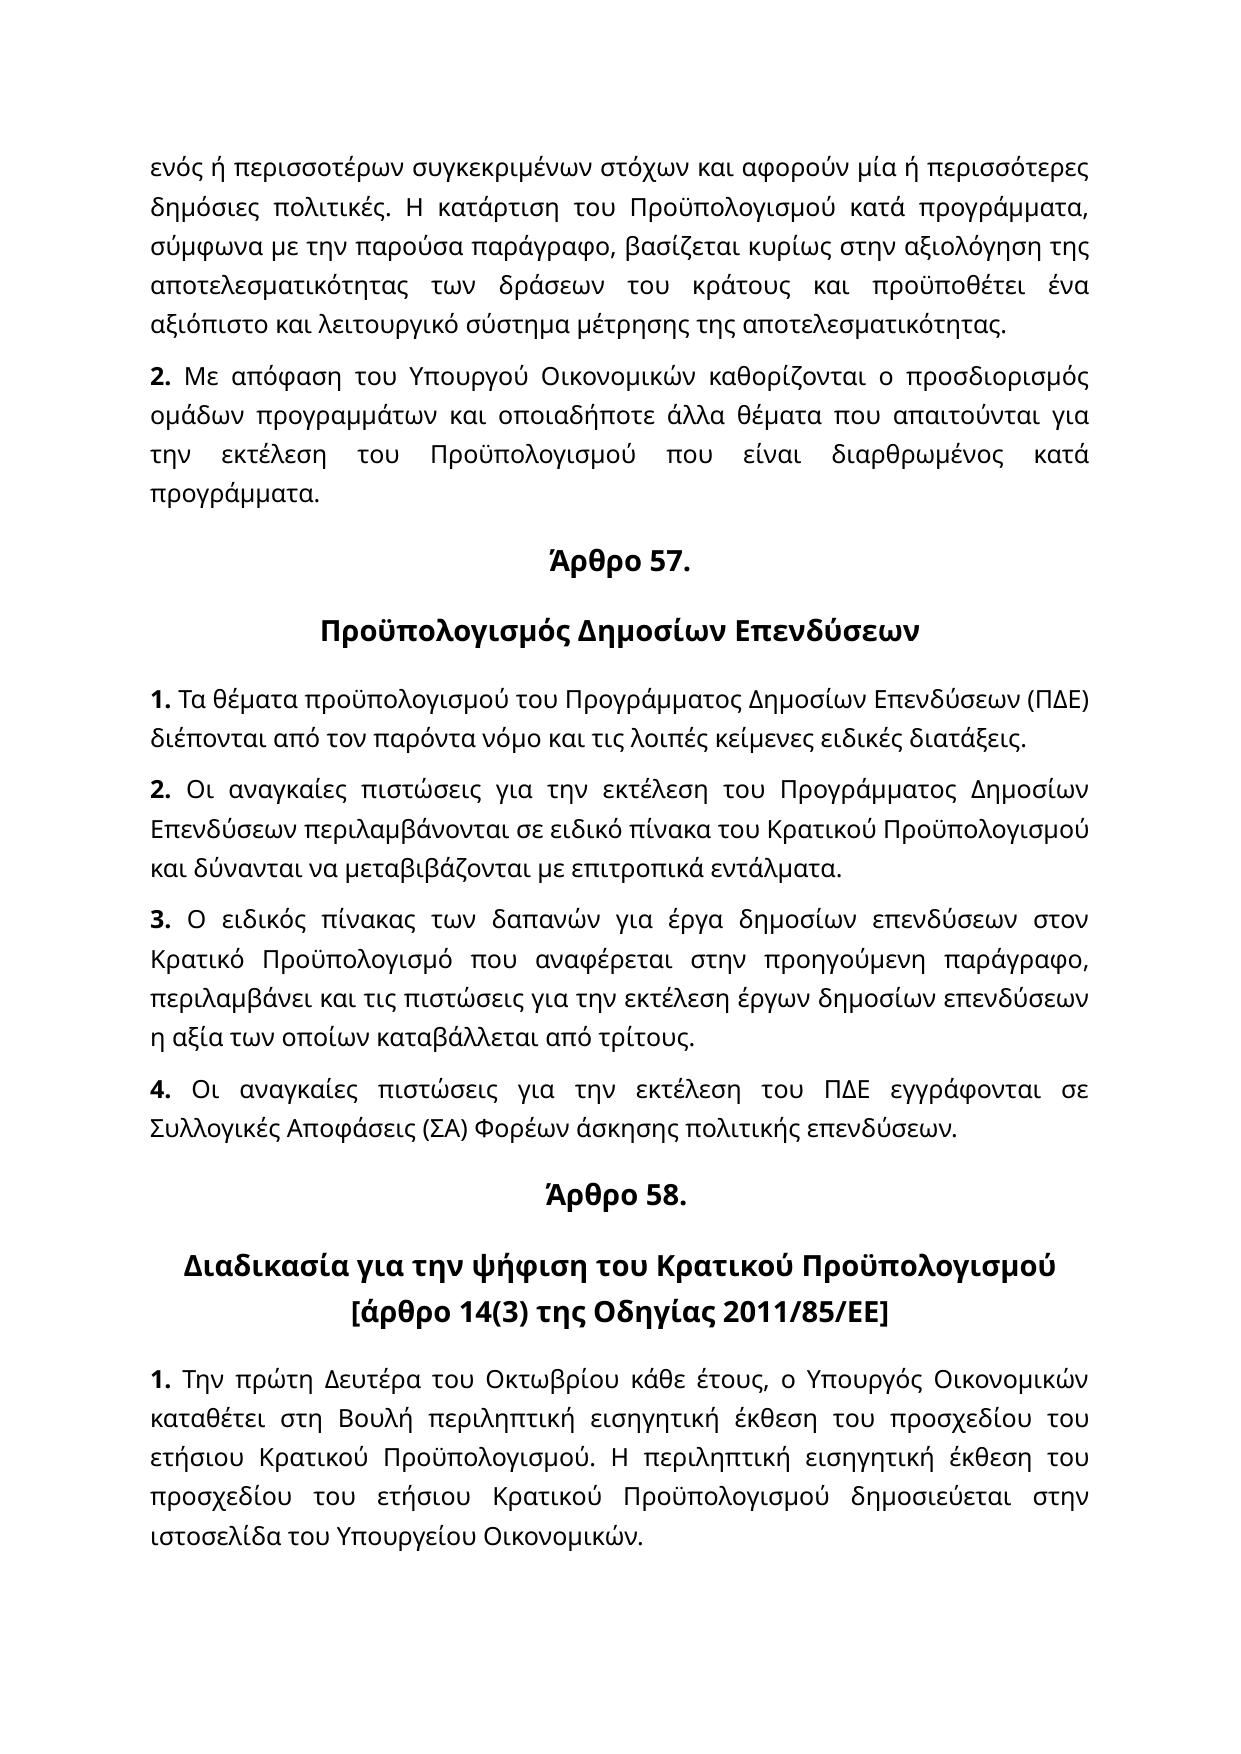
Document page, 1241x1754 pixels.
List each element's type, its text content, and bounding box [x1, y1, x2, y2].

text 1. Τα θέματα προϋπολογισμού του Προγράμματος Δημοσίων Επενδύσεων (ΠΔΕ) διέπονται από τον παρόντα νόμο και τις λοιπές κείμενες ειδικές διατάξεις. [150, 681, 1090, 754]
text 3. Ο ειδικός πίνακας των δαπανών για έργα δημοσίων επενδύσεων στον Κρατικό Προϋπολογισμό που αναφέρεται στην προηγούμενη παράγραφο, περιλαμβάνει και τις πιστώσεις για την εκτέλεση έργων δημοσίων επενδύσεων η αξία των οποίων καταβάλλεται από τρίτους. [150, 902, 1090, 1054]
text 4. Οι αναγκαίες πιστώσεις για την εκτέλεση του ΠΔΕ εγγράφονται σε Συλλογικές Αποφάσεις (ΣΑ) Φορέων άσκησης πολιτικής επενδύσεων. [150, 1071, 1090, 1144]
text 2. Με απόφαση του Υπουργού Οικονομικών καθορίζονται ο προσδιορισμός ομάδων προγραμμάτων και οποιαδήποτε άλλα θέματα που απαιτούνται για την εκτέλεση του Προϋπολογισμού που είναι διαρθρωμένος κατά προγράμματα. [150, 358, 1090, 510]
subtitle Διαδικασία για την ψήφιση του Κρατικού Προϋπολογισμού [άρθρο 14(3) της Οδηγίας 2011/85/ΕΕ] [150, 1245, 1090, 1331]
text 1. Την πρώτη Δευτέρα του Οκτωβρίου κάθε έτους, ο Υπουργός Οικονομικών καταθέτει στη Βουλή περιληπτική εισηγητική έκθεση του προσχεδίου του ετήσιου Κρατικού Προϋπολογισμού. Η περιληπτική εισηγητική έκθεση του προσχεδίου του ετήσιου Κρατικού Προϋπολογισμού δημοσιεύεται στην ιστοσελίδα του Υπουργείου Οικονομικών. [150, 1361, 1090, 1552]
subtitle Άρθρο 58. [150, 1174, 1090, 1214]
subtitle Προϋπολογισμός Δημοσίων Επενδύσεων [150, 611, 1090, 650]
text 2. Οι αναγκαίες πιστώσεις για την εκτέλεση του Προγράμματος Δημοσίων Επενδύσεων περιλαμβάνονται σε ειδικό πίνακα του Κρατικού Προϋπολογισμού και δύνανται να μεταβιβάζονται με επιτροπικά εντάλματα. [150, 772, 1090, 884]
subtitle Άρθρο 57. [150, 540, 1090, 580]
text ενός ή περισσοτέρων συγκεκριμένων στόχων και αφορούν μία ή περισσότερες δημόσιες πολιτικές. Η κατάρτιση του Προϋπολογισμού κατά προγράμματα, σύμφωνα με την παρούσα παράγραφο, βασίζεται κυρίως στην αξιολόγηση της αποτελεσματικότητας των δράσεων του κράτους και προϋποθέτει ένα αξιόπιστο και λειτουργικό σύστημα μέτρησης της αποτελεσματικότητας. [150, 150, 1090, 341]
